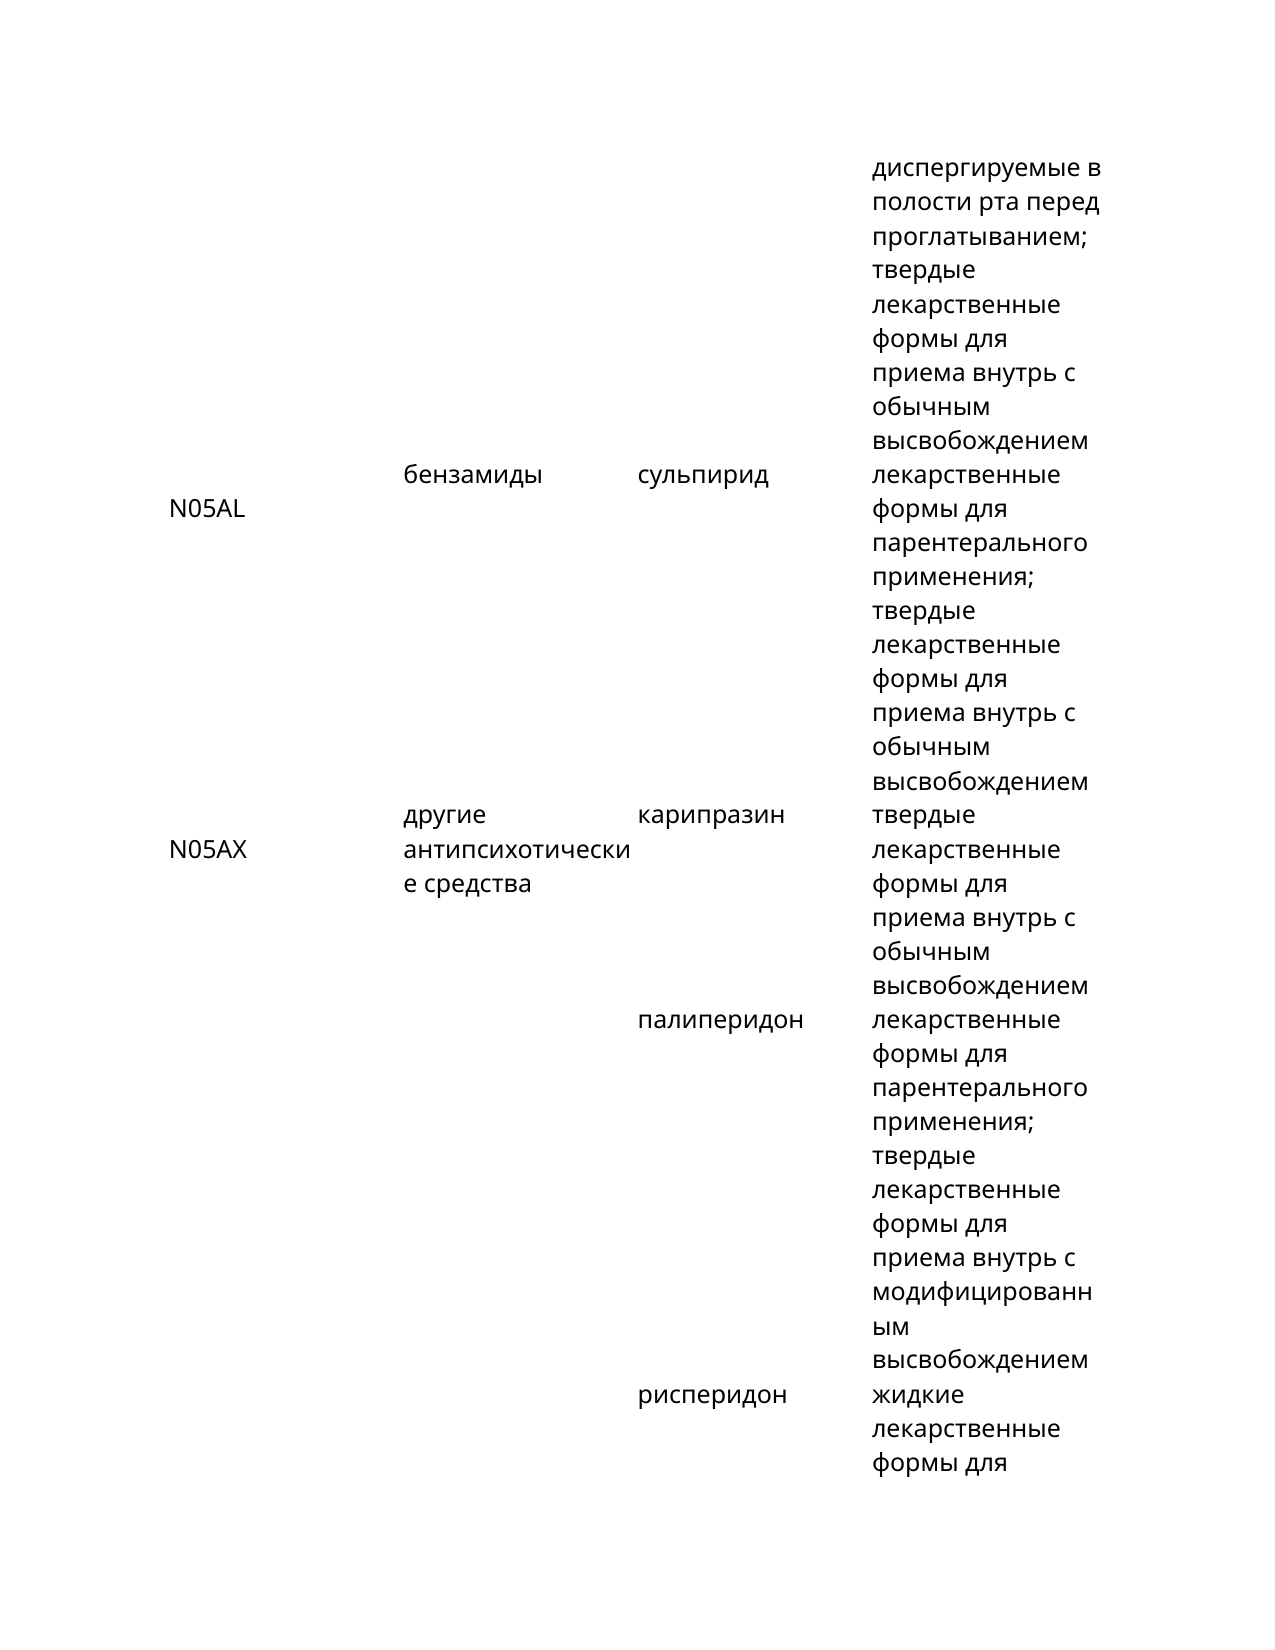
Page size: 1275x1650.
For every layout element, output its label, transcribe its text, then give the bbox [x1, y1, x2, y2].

table_cell твердые лекарственные формы для приема внутрь с обычным высвобождением [872, 797, 1106, 1002]
table_cell жидкие лекарственные формы для [872, 1376, 1106, 1478]
table_cell N05AX [169, 797, 403, 1478]
table_cell карипразин [638, 797, 872, 1002]
table_cell палиперидон [638, 1002, 872, 1376]
table_cell [403, 150, 637, 457]
table_cell сульпирид [638, 457, 872, 797]
table_cell бензамиды [403, 457, 637, 797]
table_cell [169, 150, 403, 457]
table_cell лекарственные формы для парентерального применения; твердые лекарственные формы для приема внутрь с модифицированным высвобождением [872, 1002, 1106, 1376]
table_cell N05AL [169, 457, 403, 797]
table_cell другие антипсихотические средства [403, 797, 637, 1478]
table_cell рисперидон [638, 1376, 872, 1478]
table_cell лекарственные формы для парентерального применения; твердые лекарственные формы для приема внутрь с обычным высвобождением [872, 457, 1106, 797]
table_cell [638, 150, 872, 457]
table_cell диспергируемые в полости рта перед проглатыванием; твердые лекарственные формы для приема внутрь с обычным высвобождением [872, 150, 1106, 457]
